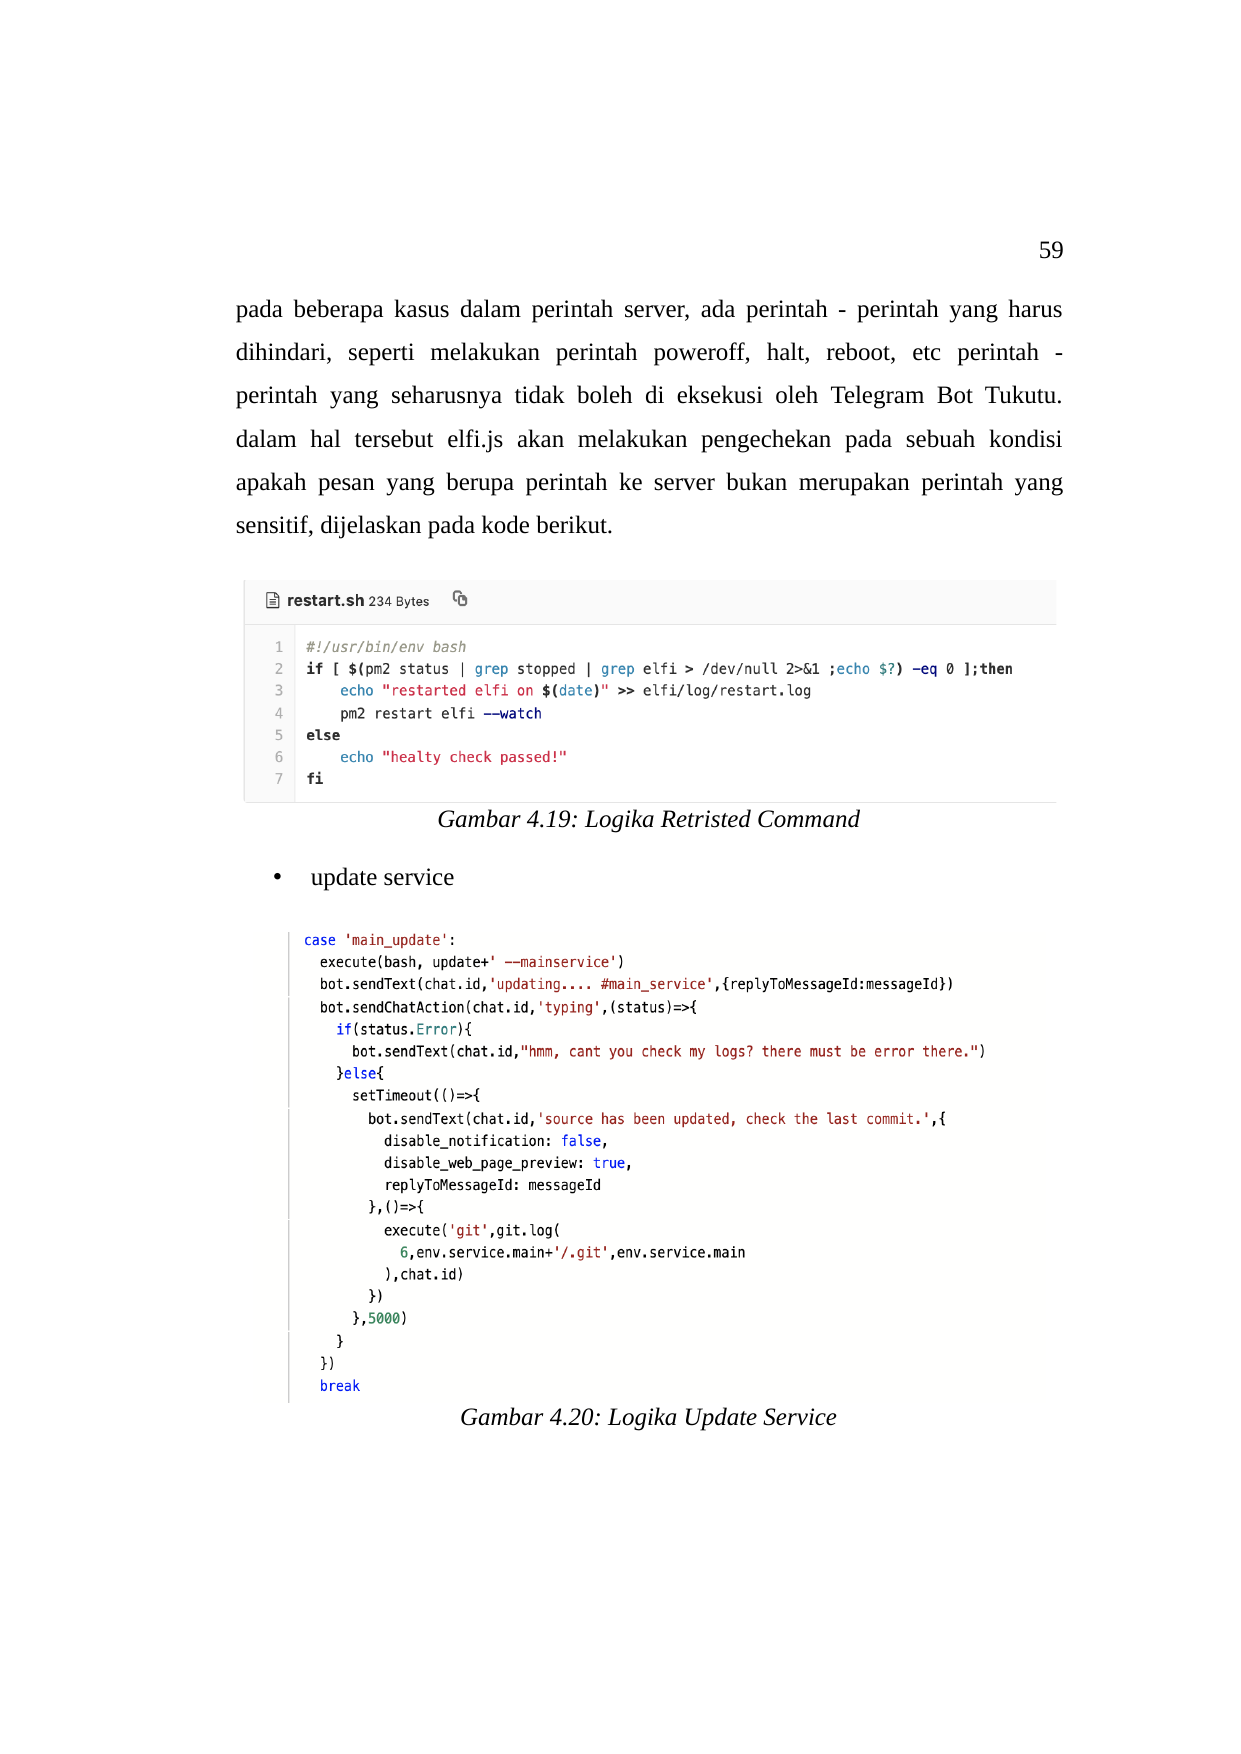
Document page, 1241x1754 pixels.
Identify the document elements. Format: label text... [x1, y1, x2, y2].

text Gambar 4.20: Logika Update Service [253, 1403, 1046, 1431]
text Gambar 4.19: Logika Retristed Command [243, 804, 1056, 833]
list update service [273, 862, 1063, 891]
picture [242, 580, 1057, 804]
text pada beberapa kasus dalam perintah server, ada perintah - perintah yang harus dihindari, seperti melakukan perintah poweroff, halt, reboot, etc perintah - perintah yang seharusnya tidak boleh di eksekusi oleh Telegram Bot Tukutu. dalam hal tersebut elfi.js akan melakukan pengechekan pada sebuah kondisi apakah pesan yang berupa perintah ke server bukan merupakan perintah yang sensitif, dijelaskan pada kode berikut. [236, 294, 1063, 539]
picture [252, 932, 1047, 1403]
